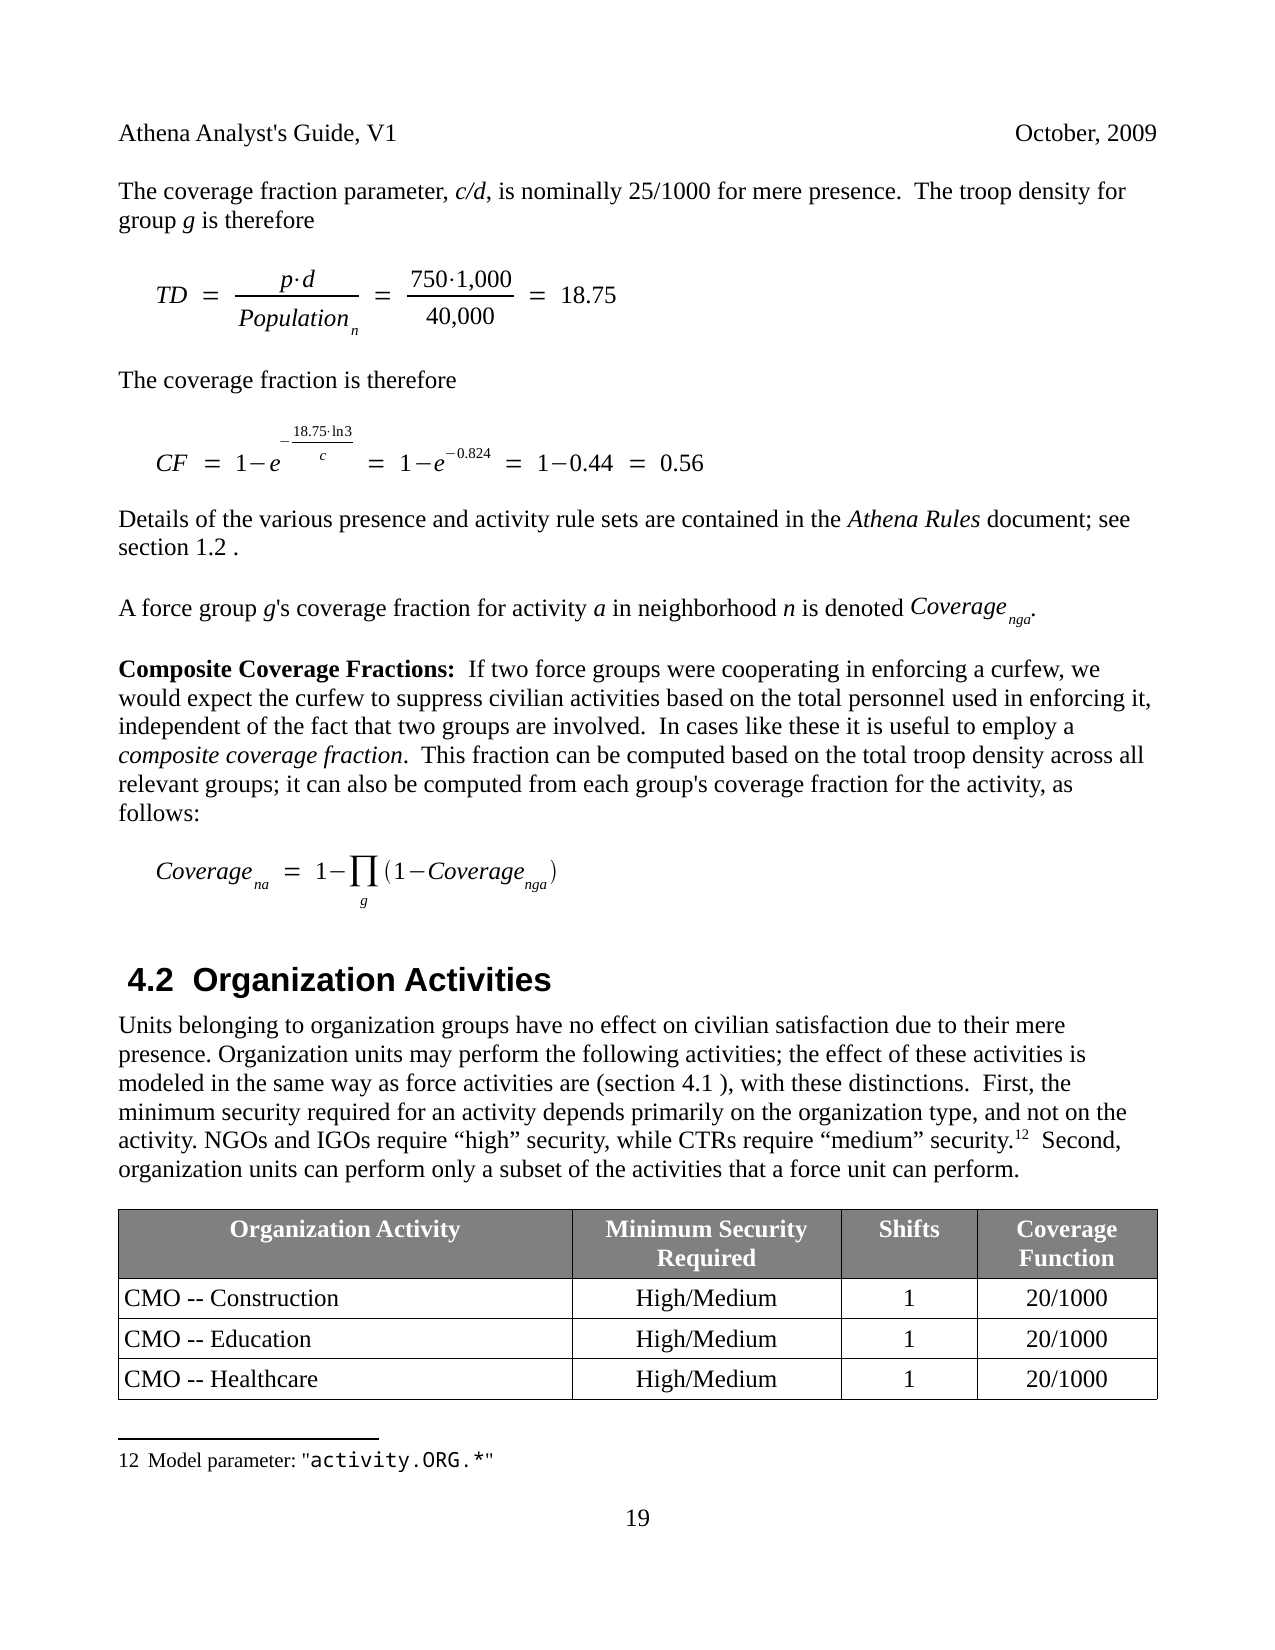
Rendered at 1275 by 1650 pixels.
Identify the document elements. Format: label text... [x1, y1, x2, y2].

table_cell 1 [842, 1359, 977, 1399]
table_cell 1 [842, 1319, 977, 1358]
table_cell High/Medium [573, 1279, 841, 1318]
text Details of the various presence and activity rule sets are contained in the Athena Rules document; see section 1.2 . [118, 504, 1157, 561]
table_cell 20/1000 [978, 1279, 1157, 1318]
text A force group g's coverage fraction for activity a in neighborhood n is denoted . [118, 587, 1157, 628]
table_cell 1 [842, 1279, 977, 1318]
table_cell 20/1000 [978, 1319, 1157, 1358]
table_cell CMO -- Education [119, 1319, 572, 1358]
table_header Shifts [842, 1210, 977, 1278]
subtitle Organization Activities [118, 960, 1157, 998]
table_header Coverage Function [978, 1210, 1157, 1278]
table_header Organization Activity [119, 1210, 572, 1278]
table_cell 20/1000 [978, 1359, 1157, 1399]
table_cell High/Medium [573, 1359, 841, 1399]
text The coverage fraction is therefore [118, 365, 1157, 394]
table_cell CMO -- Healthcare [119, 1359, 572, 1399]
text Composite Coverage Fractions: If two force groups were cooperating in enforcing a curfew, we would expect the curfew to suppress civilian activities based on the total personnel used in enforcing it, independent of the fact that two groups are involved. In cases like these it is useful to employ a composite coverage fraction. This fraction can be computed based on the total troop density across all relevant groups; it can also be computed from each group's coverage fraction for the activity, as follows: [118, 654, 1157, 826]
table_cell CMO -- Construction [119, 1279, 572, 1318]
table_cell High/Medium [573, 1319, 841, 1358]
text Model parameter: "activity.ORG.*" [118, 1445, 1157, 1474]
table_header Minimum Security Required [573, 1210, 841, 1278]
text The coverage fraction parameter, c/d, is nominally 25/1000 for mere presence. The troop density for group g is therefore [118, 176, 1157, 234]
text Units belonging to organization groups have no effect on civilian satisfaction due to their mere presence. Organization units may perform the following activities; the effect of these activities is modeled in the same way as force activities are (section 4.1 ), with these distinctions. First, the minimum security required for an activity depends primarily on the organization type, and not on the activity. NGOs and IGOs require “high” security, while CTRs require “medium” security. Second, organization units can perform only a subset of the activities that a force unit can perform. [118, 1011, 1157, 1183]
